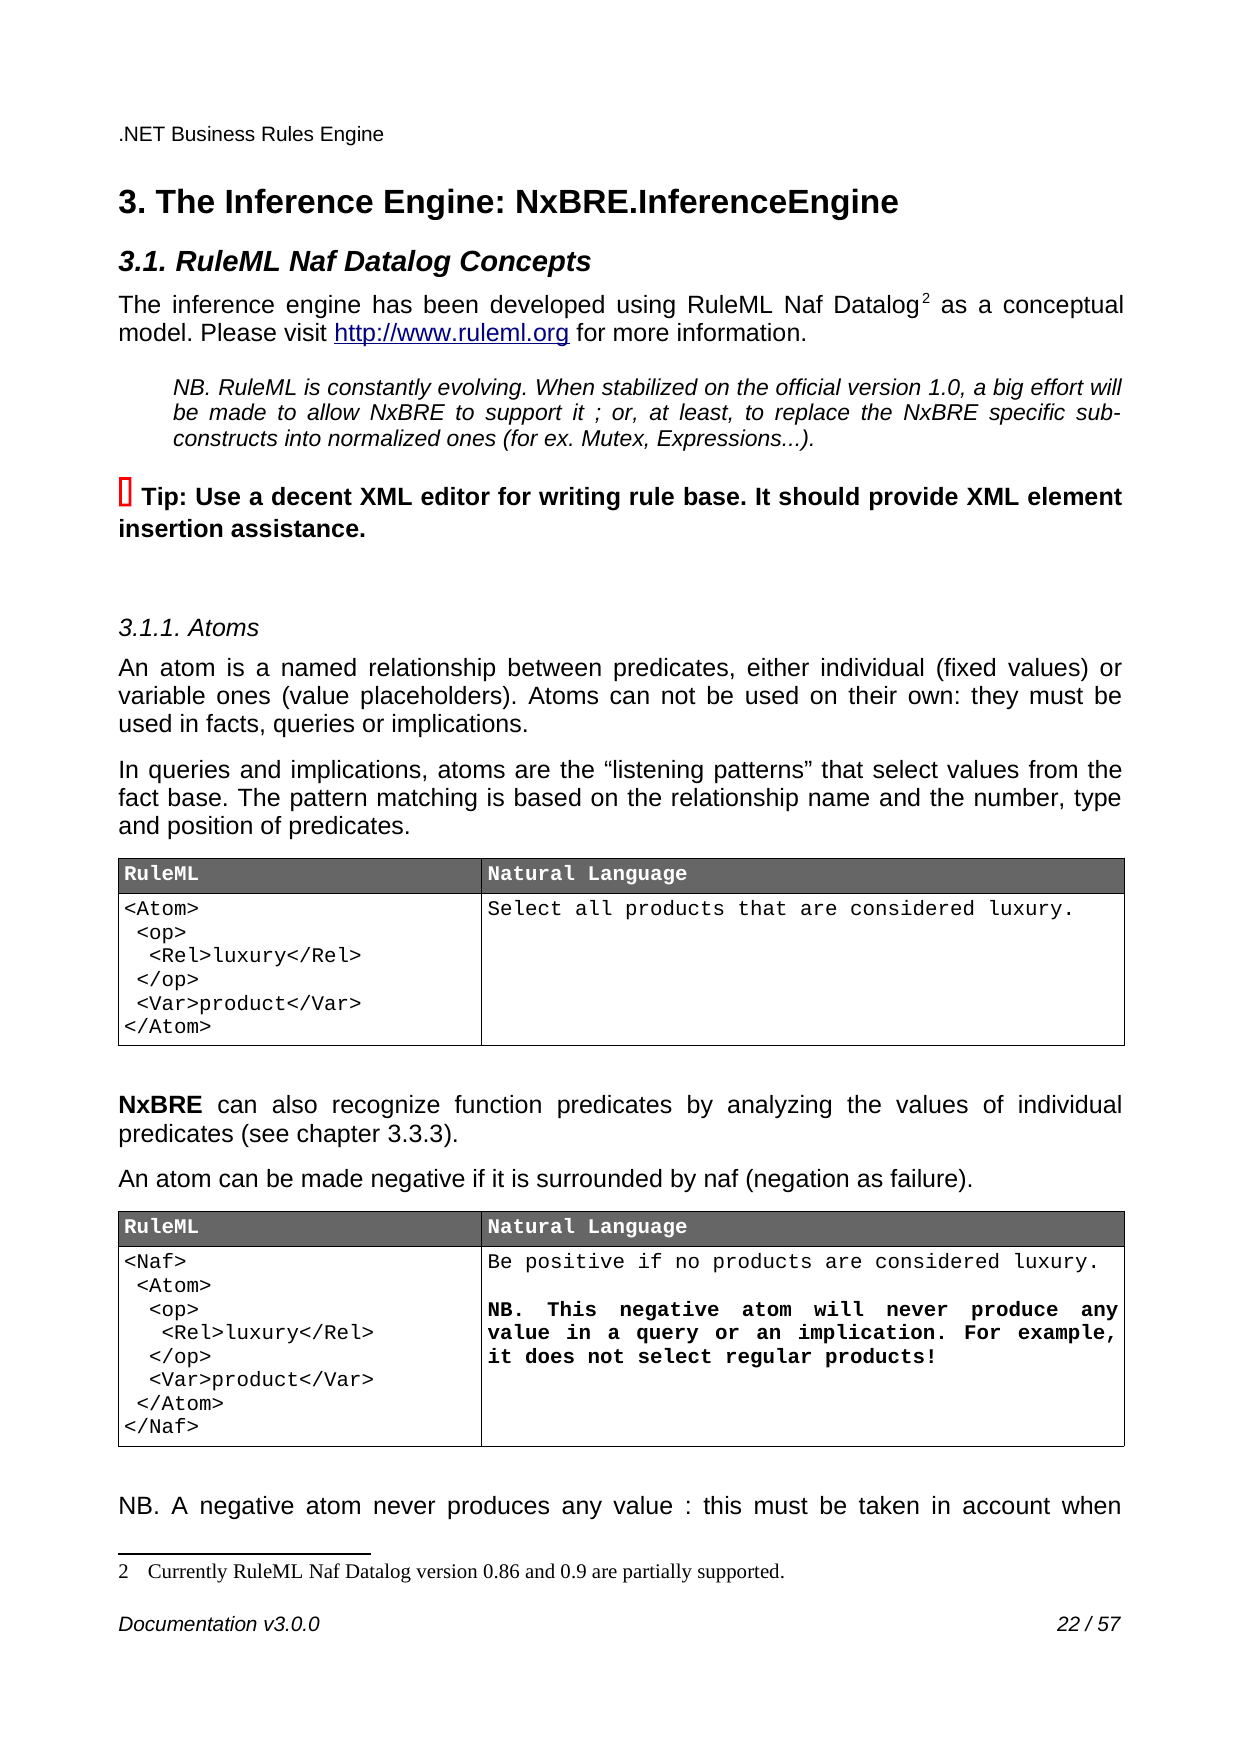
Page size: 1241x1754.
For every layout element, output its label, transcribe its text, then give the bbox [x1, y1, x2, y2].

text  Tip: Use a decent XML editor for writing rule base. It should provide XML element insertion assistance. [118, 477, 1124, 543]
subtitle The Inference Engine: NxBRE.InferenceEngine [118, 183, 1124, 220]
text An atom is a named relationship between predicates, either individual (fixed values) or variable ones (value placeholders). Atoms can not be used on their own: they must be used in facts, queries or implications. [118, 654, 1124, 738]
text Currently RuleML Naf Datalog version 0.86 and 0.9 are partially supported. [118, 1560, 1124, 1583]
table_header RuleML [119, 1212, 481, 1246]
table_header RuleML [119, 859, 481, 893]
table_cell Select all products that are considered luxury. [482, 894, 1124, 1045]
table_cell Be positive if no products are considered luxury. NB. This negative atom will never produce any value in a query or an implication. For example, it does not select regular products! [482, 1247, 1124, 1446]
text NB. RuleML is constantly evolving. When stabilized on the official version 1.0, a big effort will be made to allow NxBRE to support it ; or, at least, to replace the NxBRE specific sub-constructs into normalized ones (for ex. Mutex, Expressions...). [173, 374, 1124, 451]
text In queries and implications, atoms are the “listening patterns” that select values from the fact base. The pattern matching is based on the relationship name and the number, type and position of predicates. [118, 756, 1124, 840]
subtitle Atoms [118, 613, 1124, 641]
text An atom can be made negative if it is surrounded by naf (negation as failure). [118, 1165, 1124, 1193]
table_header Natural Language [482, 1212, 1124, 1246]
text NB. A negative atom never produces any value : this must be taken in account when [118, 1492, 1124, 1519]
table_cell <Naf> <Atom> <op> <Rel>luxury</Rel> </op> <Var>product</Var> </Atom> </Naf> [119, 1247, 481, 1446]
table_header Natural Language [482, 859, 1124, 893]
text The inference engine has been developed using RuleML Naf Datalog as a conceptual model. Please visit http://www.ruleml.org for more information. [118, 291, 1124, 347]
text NxBRE can also recognize function predicates by analyzing the values of individual predicates (see chapter 3.3.3). [118, 1091, 1124, 1147]
subtitle RuleML Naf Datalog Concepts [118, 245, 1124, 278]
table_cell <Atom> <op> <Rel>luxury</Rel> </op> <Var>product</Var> </Atom> [119, 894, 481, 1045]
